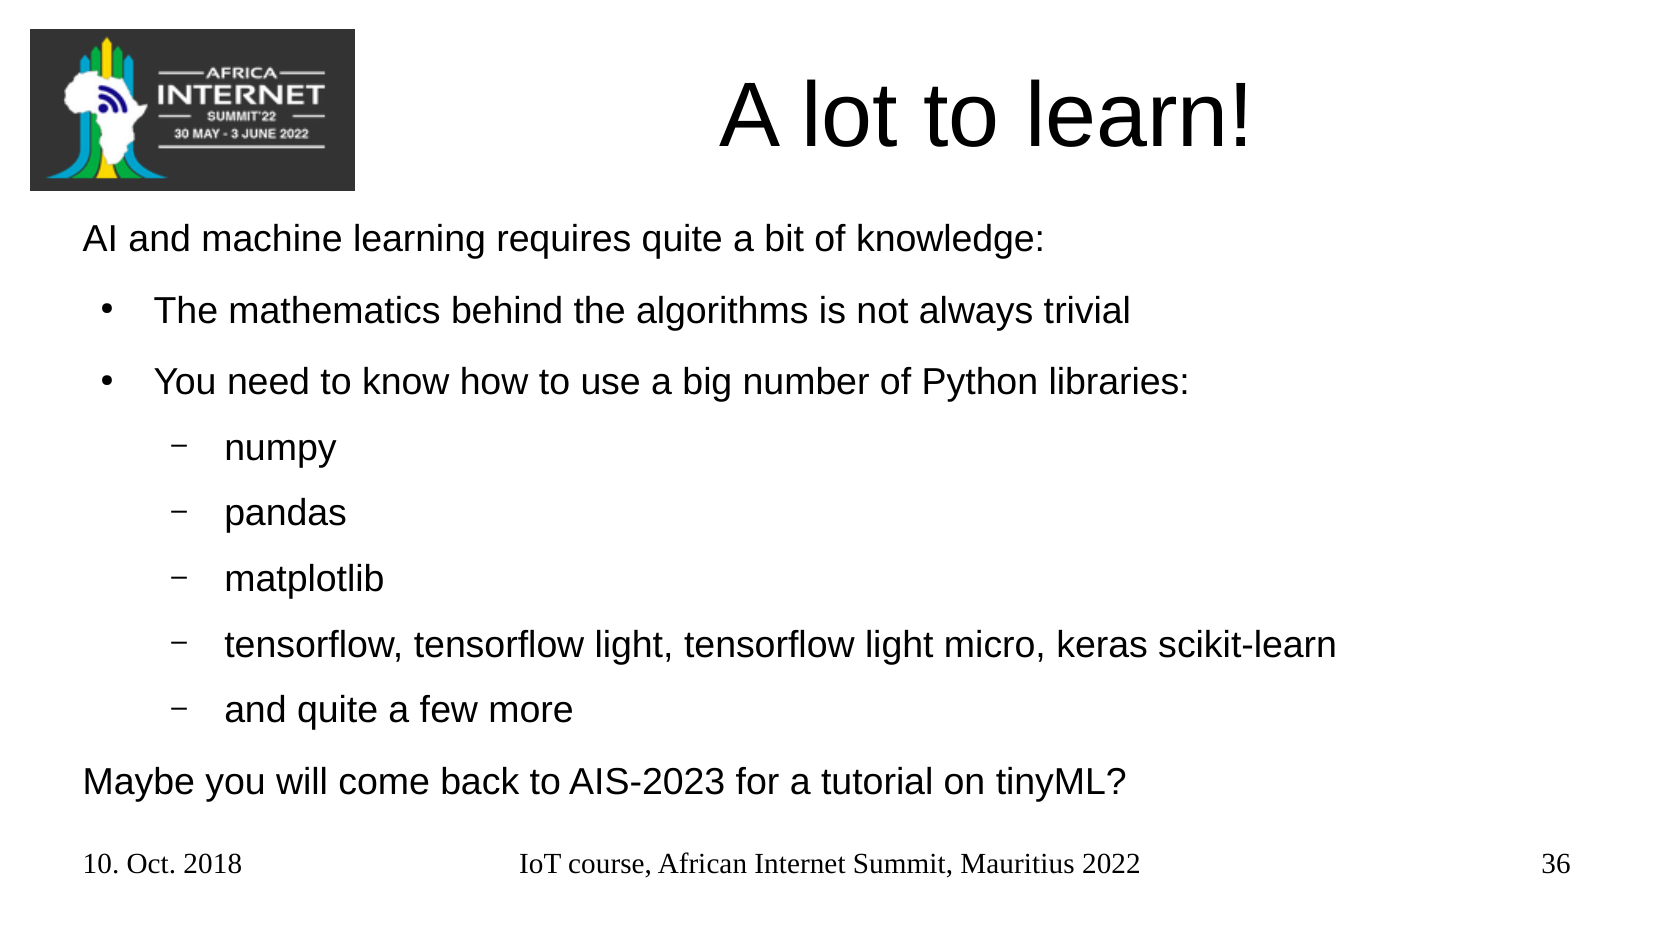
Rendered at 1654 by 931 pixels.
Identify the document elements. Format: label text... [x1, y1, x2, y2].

list AI and machine learning requires quite a bit of knowledge: The mathematics behind the algorithms is not always trivial You need to know how to use a big number of Python libraries: numpy pandas matplotlib tensorflow, tensorflow light, tensorflow light micro, keras scikit-learn and quite a few more Maybe you will come back to AIS-2023 for a tutorial on tinyML? [82, 217, 1571, 827]
picture [30, 29, 355, 191]
title A lot to learn! [403, 37, 1571, 193]
